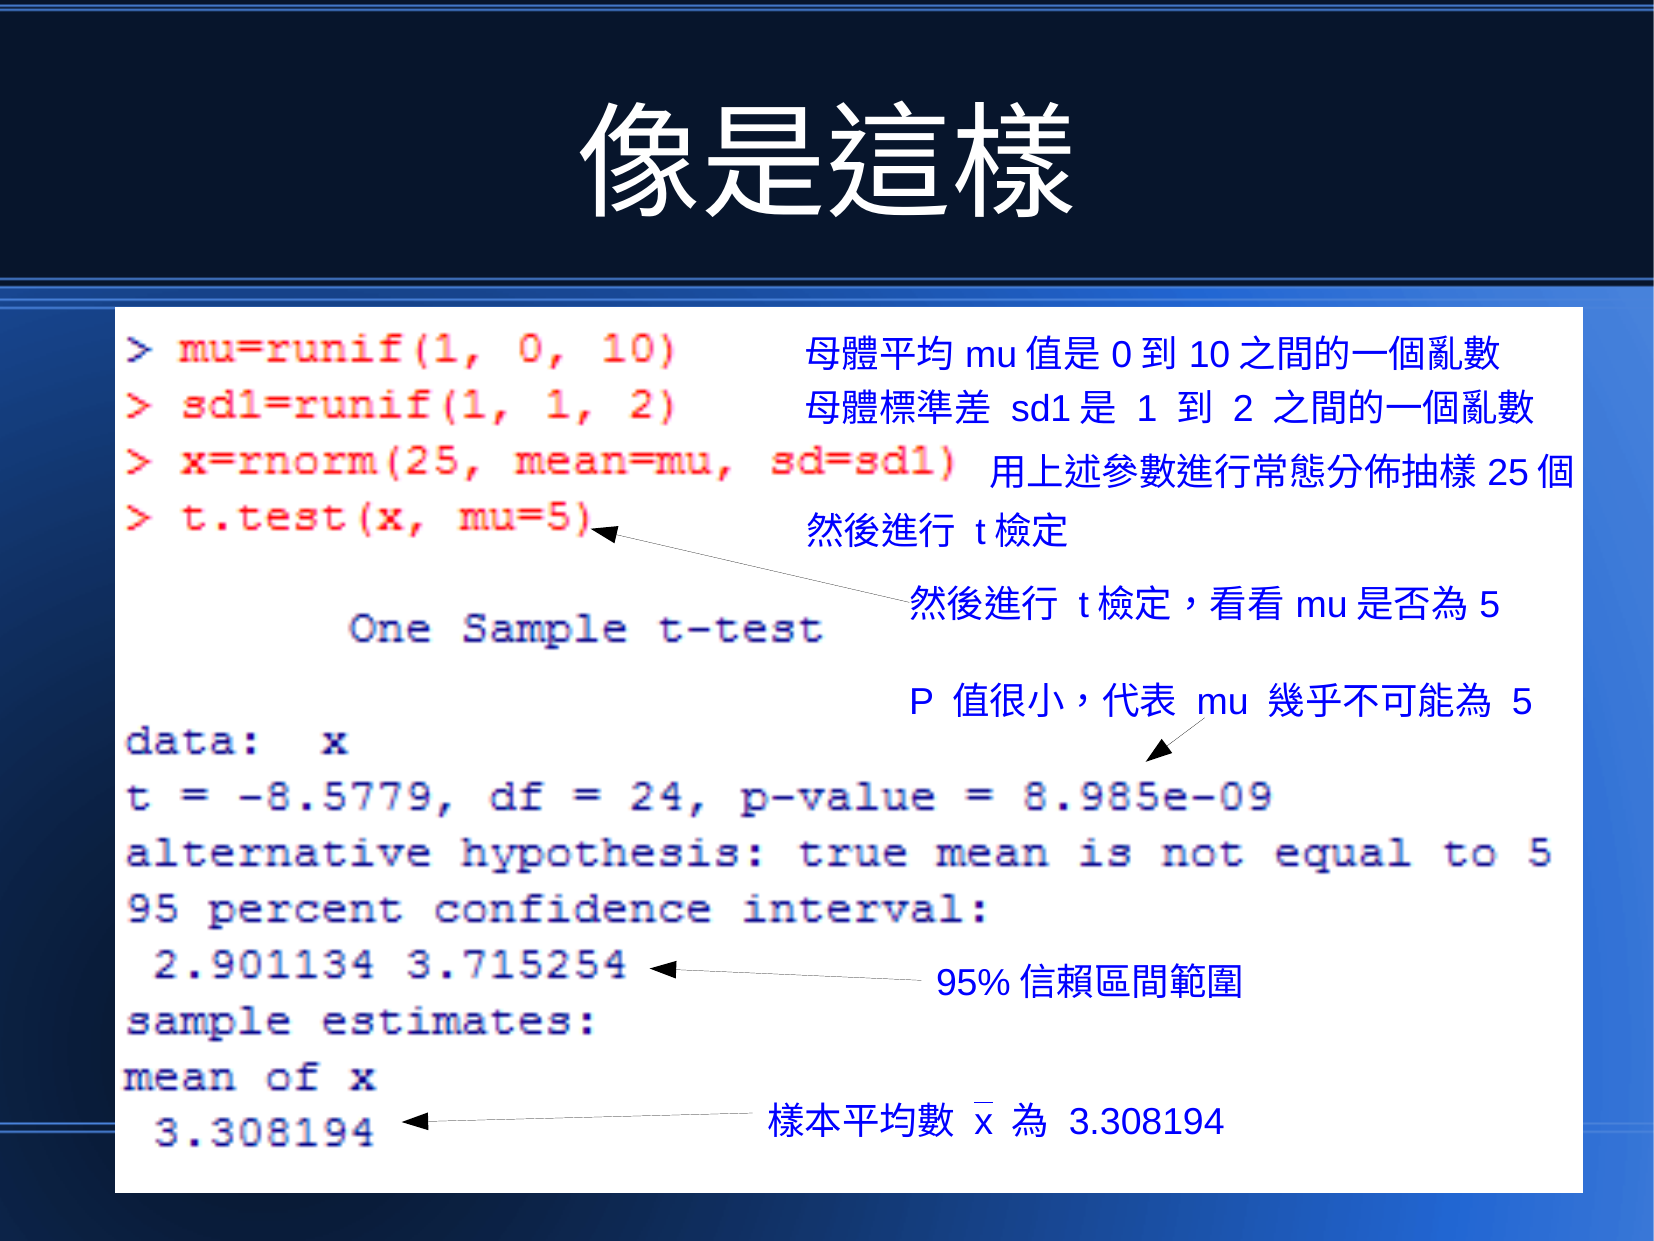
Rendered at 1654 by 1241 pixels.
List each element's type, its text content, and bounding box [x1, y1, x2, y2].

text_box 95%信賴區間範圍 [921, 944, 1260, 1007]
text_box 然後進行 t檢定 [791, 493, 1084, 556]
text_box 樣本平均數 x 為 3.308194 [752, 1083, 1239, 1146]
text_box 然後進行 t檢定，看看mu是否為5 P 值很小，代表 mu 幾乎不可能為 5 [894, 566, 1547, 718]
text_box 母體平均mu值是0到10之間的一個亂數 母體標準差 sd1是 1 到 2 之間的一個亂數 [789, 316, 1549, 426]
picture [0, 0, 1654, 1241]
title 像是這樣 [82, 49, 1571, 257]
text_box 用上述參數進行常態分佈抽樣25個 [974, 434, 1589, 497]
